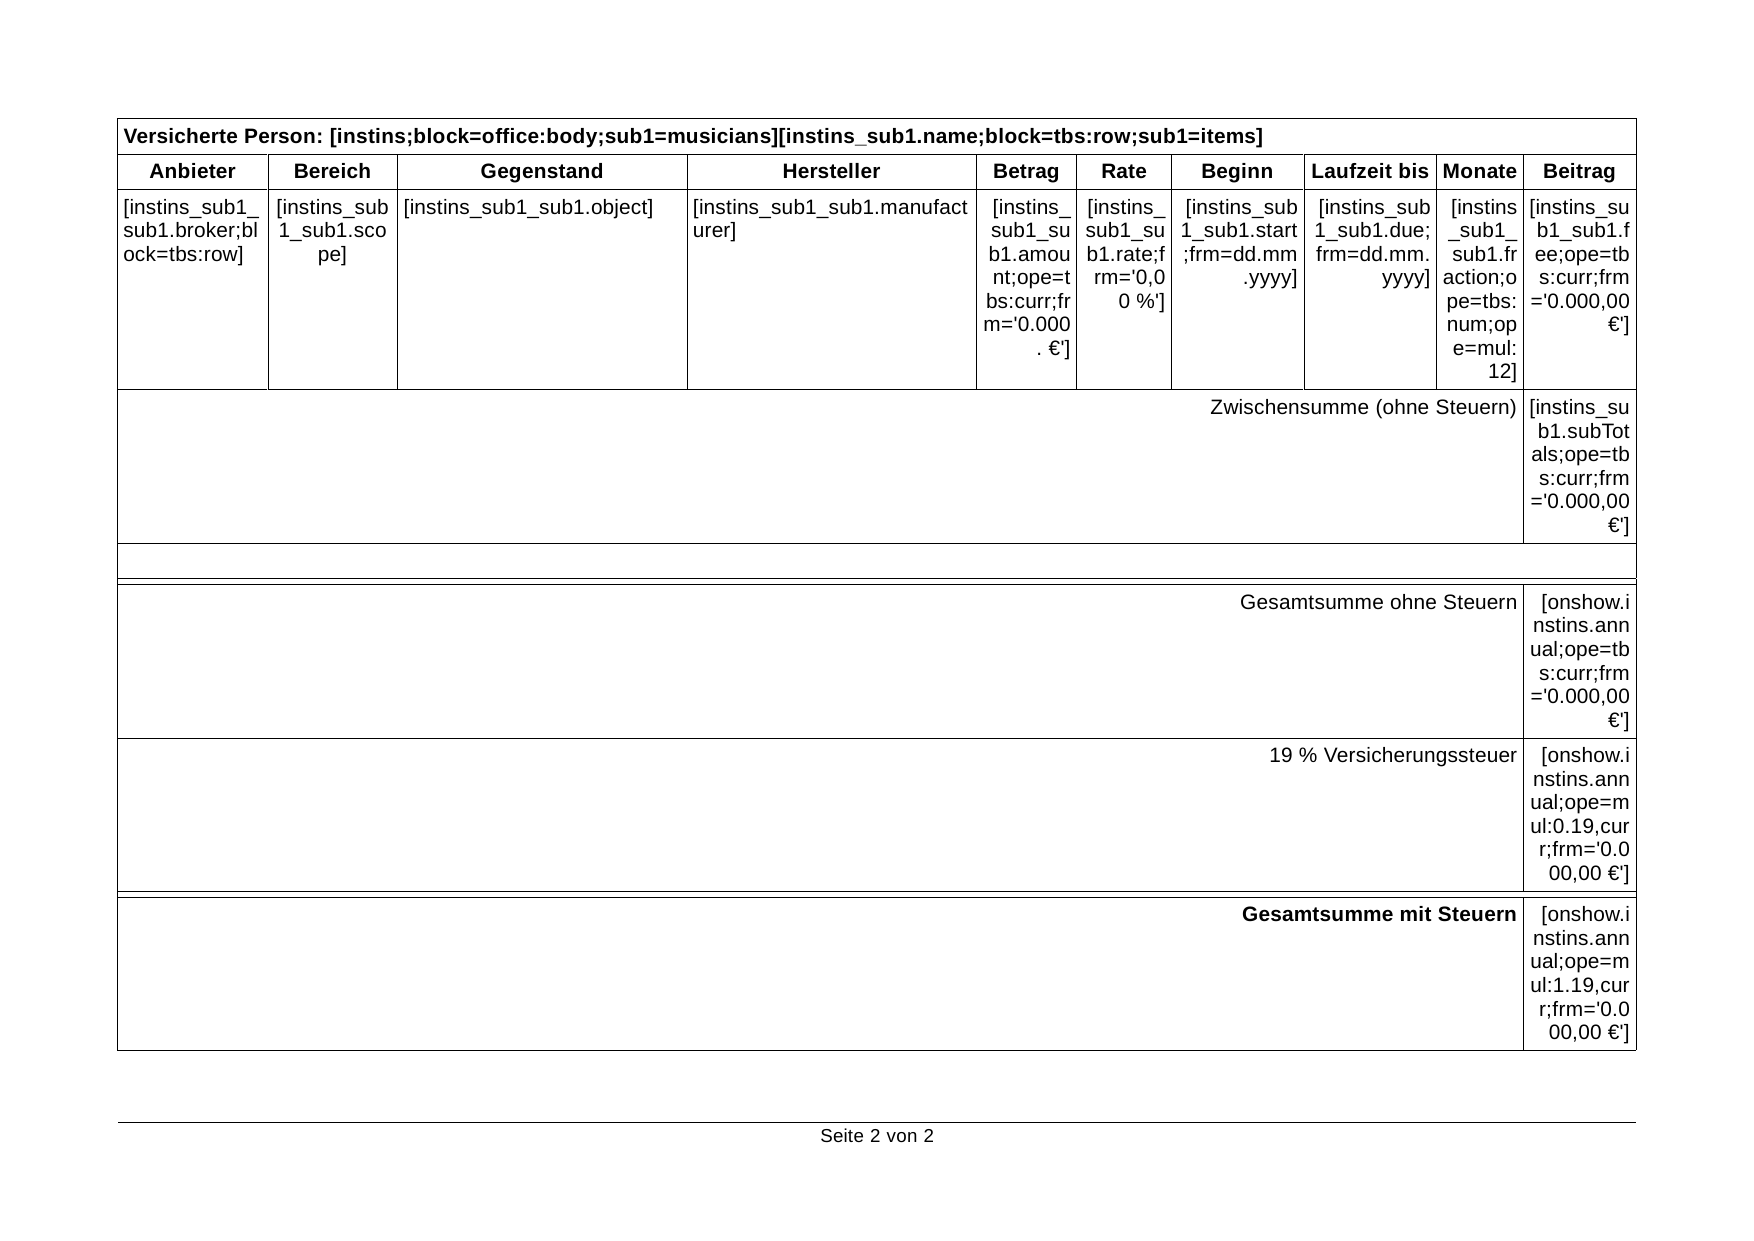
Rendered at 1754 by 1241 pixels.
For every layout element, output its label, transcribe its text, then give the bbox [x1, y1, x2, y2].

table_cell [onshow.instins.annual;ope=mul:1.19,curr;frm='0.000,00 €'] [1524, 898, 1636, 1050]
table_cell 19 % Versicherungssteuer [118, 739, 1523, 891]
table_header Rate [1077, 155, 1171, 189]
table_header Versicherte Person: [instins;block=office:body;sub1=musicians][instins_sub1.name;block=tbs:row;sub1=items] [118, 119, 1636, 154]
table_cell [instins_sub1_sub1.rate;frm='0,00 %'] [1077, 190, 1171, 389]
table_cell [118, 892, 1636, 897]
table_header Gegenstand [398, 155, 687, 189]
table_header Gesamtsumme ohne Steuern [118, 585, 1523, 738]
table_cell [118, 579, 1636, 584]
table_cell [instins_sub1_sub1.start;frm=dd.mm.yyyy] [1172, 190, 1303, 389]
table_cell [instins_sub1_sub1.due;frm=dd.mm.yyyy] [1305, 190, 1436, 389]
table_cell [instins_sub1_sub1.fee;ope=tbs:curr;frm='0.000,00 €'] [1524, 190, 1636, 389]
table_header Laufzeit bis [1305, 155, 1436, 189]
table_header Beginn [1172, 155, 1303, 189]
table_header Beitrag [1524, 155, 1636, 189]
table_header Bereich [269, 155, 397, 189]
table_cell [instins_sub1_sub1.manufacturer] [688, 190, 976, 389]
table_header Hersteller [688, 155, 976, 189]
table_cell [118, 544, 1636, 578]
table_cell [instins_sub1_sub1.scope] [269, 190, 397, 389]
table_cell [instins_sub1_sub1.object] [398, 190, 687, 389]
table_header Anbieter [118, 155, 267, 189]
table_cell [instins_sub1_sub1.fraction;ope=tbs:num;ope=mul:12] [1437, 190, 1523, 389]
table_cell Zwischensumme (ohne Steuern) [118, 390, 1523, 543]
table_cell Gesamtsumme mit Steuern [118, 898, 1523, 1050]
table_header [onshow.instins.annual;ope=tbs:curr;frm='0.000,00 €'] [1524, 585, 1636, 738]
table_cell [instins_sub1.subTotals;ope=tbs:curr;frm='0.000,00 €'] [1524, 390, 1636, 543]
table_header Monate [1437, 155, 1523, 189]
table_cell [instins_sub1_sub1.broker;block=tbs:row] [118, 190, 267, 389]
table_cell [instins_sub1_sub1.amount;ope=tbs:curr;frm='0.000. €'] [977, 190, 1076, 389]
table_header Betrag [977, 155, 1076, 189]
table_cell [onshow.instins.annual;ope=mul:0.19,curr;frm='0.000,00 €'] [1524, 739, 1636, 891]
